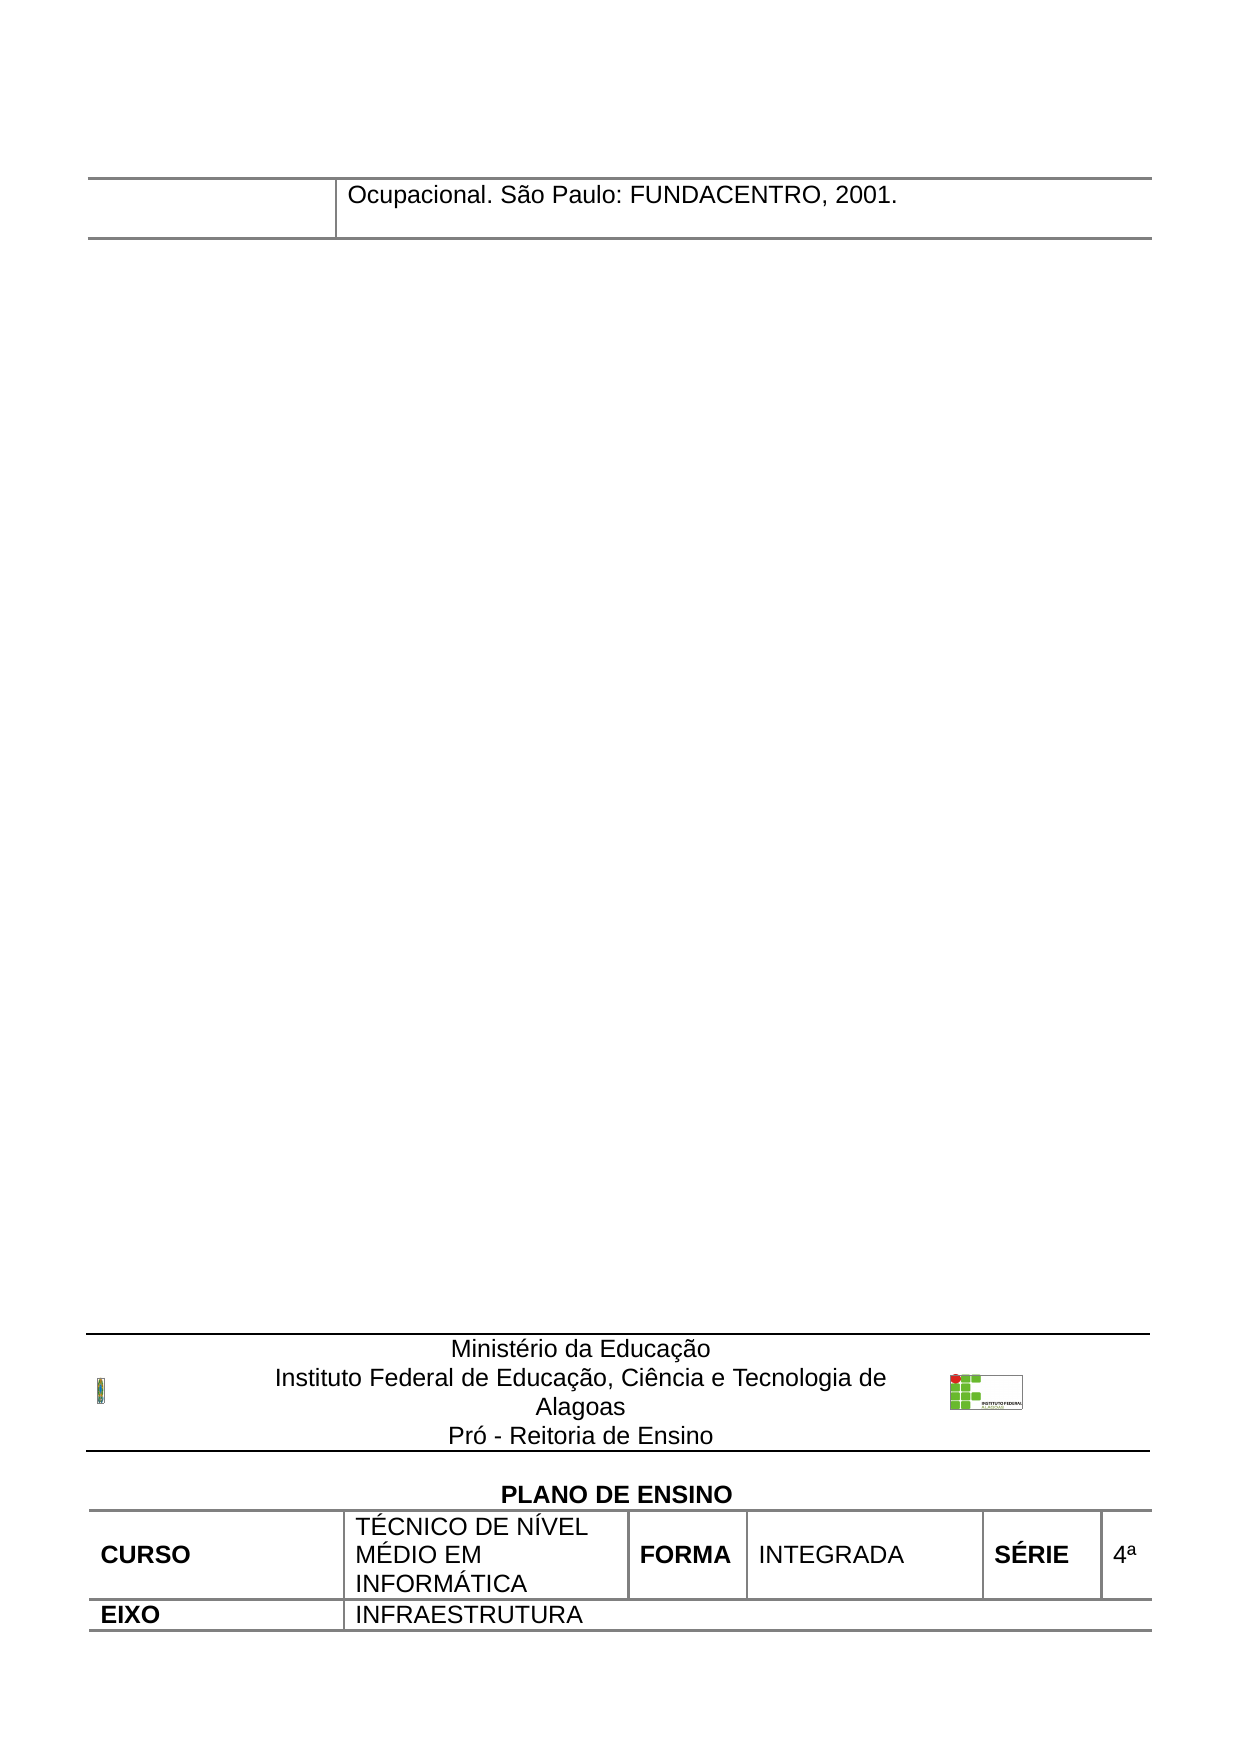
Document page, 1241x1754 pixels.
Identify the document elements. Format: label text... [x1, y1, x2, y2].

table_header TÉCNICO DE NÍVEL MÉDIO EM INFORMÁTICA [345, 1512, 627, 1598]
table_header INTEGRADA [748, 1512, 982, 1598]
table_cell INFRAESTRUTURA [345, 1601, 1152, 1629]
table_cell Ocupacional. São Paulo: FUNDACENTRO, 2001. [337, 180, 1152, 237]
table_header [86, 1335, 222, 1449]
table_header Ministério da Educação Instituto Federal de Educação, Ciência e Tecnologia de Alagoas Pró - Reitoria de Ensino [222, 1335, 939, 1449]
picture [98, 1379, 104, 1403]
table_cell [88, 180, 335, 237]
table_header CURSO [89, 1512, 343, 1598]
table_header 4ª [1103, 1512, 1152, 1598]
table_header SÉRIE [984, 1512, 1100, 1598]
picture [951, 1376, 1022, 1409]
text PLANO DE ENSINO [88, 1480, 1152, 1509]
table_header [939, 1335, 1150, 1449]
table_header FORMA [630, 1512, 746, 1598]
table_cell EIXO [89, 1601, 343, 1629]
